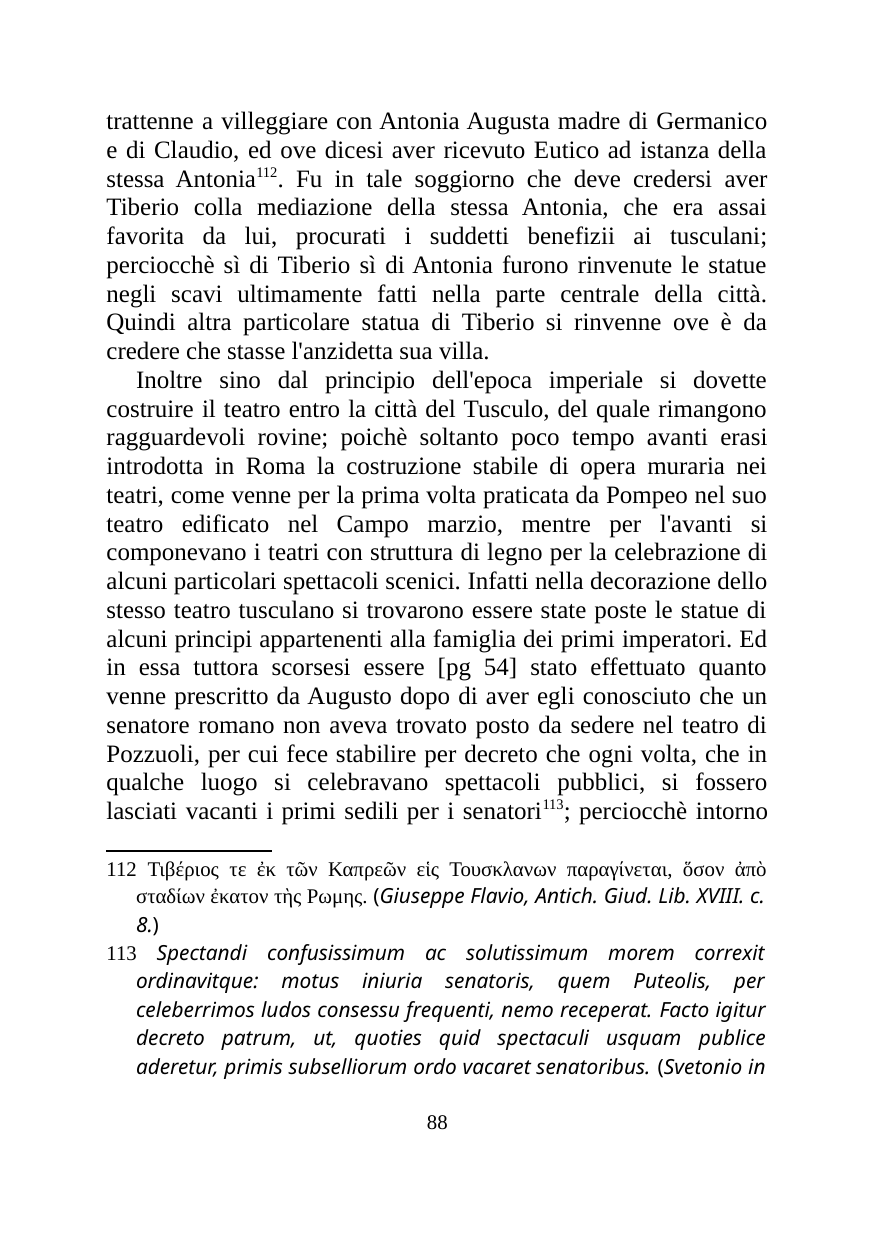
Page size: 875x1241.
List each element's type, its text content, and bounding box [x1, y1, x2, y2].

text Inoltre sino dal principio dell'epoca imperiale si dovette costruire il teatro entro la città del Tusculo, del quale rimangono ragguardevoli rovine; poichè soltanto poco tempo avanti erasi introdotta in Roma la costruzione stabile di opera muraria nei teatri, come venne per la prima volta praticata da Pompeo nel suo teatro edificato nel Campo marzio, mentre per l'avanti si componevano i teatri con struttura di legno per la celebrazione di alcuni particolari spettacoli scenici. Infatti nella decorazione dello stesso teatro tusculano si trovarono essere state poste le statue di alcuni principi appartenenti alla famiglia dei primi imperatori. Ed in essa tuttora scorsesi essere [pg 54] stato effettuato quanto venne prescritto da Augusto dopo di aver egli conosciuto che un senatore romano non aveva trovato posto da sedere nel teatro di Pozzuoli, per cui fece stabilire per decreto che ogni volta, che in qualche luogo si celebravano spettacoli pubblici, si fossero lasciati vacanti i primi sedili per i senatori; perciocchè intorno [106, 365, 768, 825]
text Spectandi confusissimum ac solutissimum morem correxit ordinavitque: motus iniuria senatoris, quem Puteolis, per celeberrimos ludos consessu frequenti, nemo receperat. Facto igitur decreto patrum, ut, quoties quid spectaculi usquam publice aderetur, primis subselliorum ordo vacaret senatoribus. (Svetonio in [106, 938, 768, 1080]
text Τιβέριος τε ἐκ τῶν Καπρεῶν εἱς Τουσκλανων παραγίνεται, ὅσον ἀπὸ σταδίων ἐκατον τὴς Ρωμης. (Giuseppe Flavio, Antich. Giud. Lib. XVIII. c. 8.) [106, 857, 768, 938]
text trattenne a villeggiare con Antonia Augusta madre di Germanico e di Claudio, ed ove dicesi aver ricevuto Eutico ad istanza della stessa Antonia. Fu in tale soggiorno che deve credersi aver Tiberio colla mediazione della stessa Antonia, che era assai favorita da lui, procurati i suddetti benefizii ai tusculani; perciocchè sì di Tiberio sì di Antonia furono rinvenute le statue negli scavi ultimamente fatti nella parte centrale della città. Quindi altra particolare statua di Tiberio si rinvenne ove è da credere che stasse l'anzidetta sua villa. [106, 106, 768, 365]
